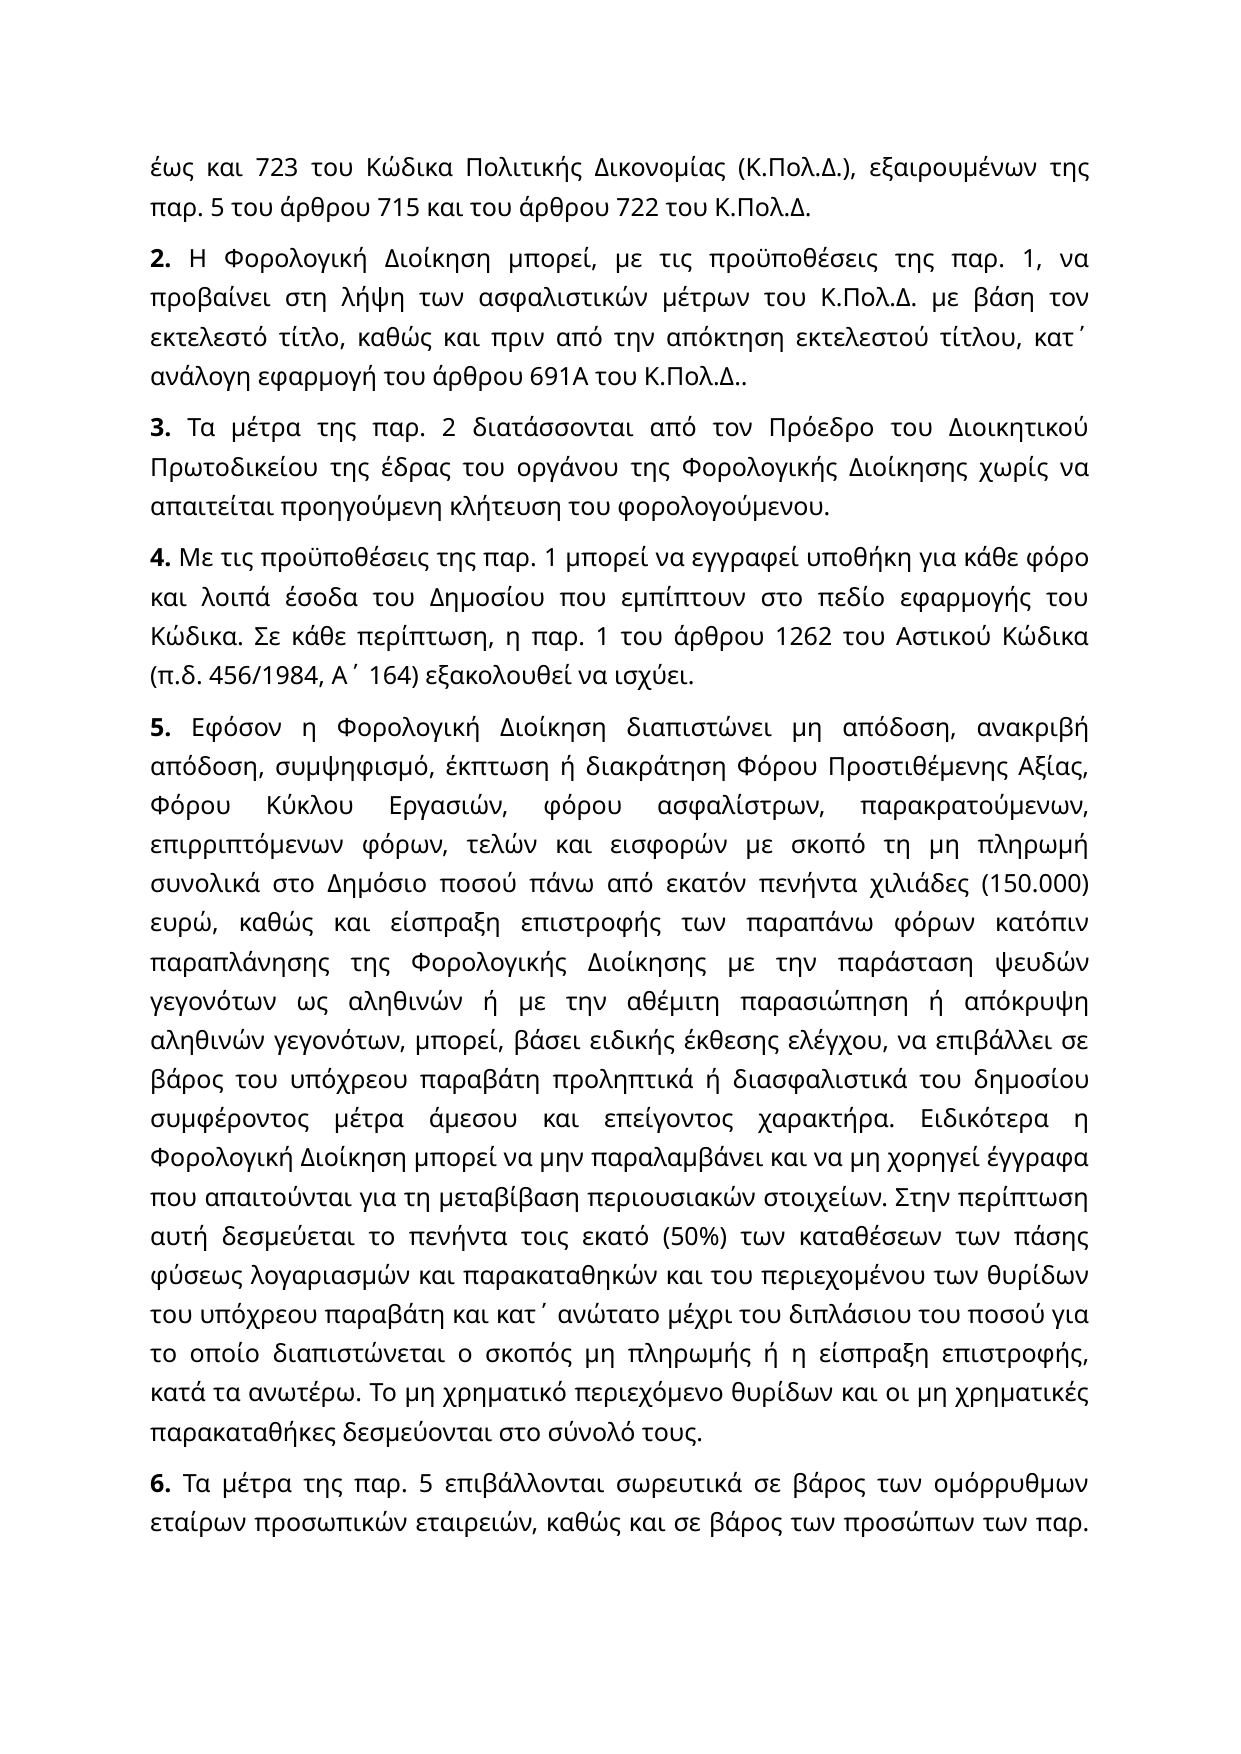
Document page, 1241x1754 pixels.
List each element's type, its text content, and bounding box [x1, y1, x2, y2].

text 2. Η Φορολογική Διοίκηση μπορεί, με τις προϋποθέσεις της παρ. 1, να προβαίνει στη λήψη των ασφαλιστικών μέτρων του Κ.Πολ.Δ. με βάση τον εκτελεστό τίτλο, καθώς και πριν από την απόκτηση εκτελεστού τίτλου, κατ΄ ανάλογη εφαρμογή του άρθρου 691Α του Κ.Πολ.Δ.. [150, 241, 1090, 392]
text 5. Εφόσον η Φορολογική Διοίκηση διαπιστώνει μη απόδοση, ανακριβή απόδοση, συμψηφισμό, έκπτωση ή διακράτηση Φόρου Προστιθέμενης Αξίας, Φόρου Κύκλου Εργασιών, φόρου ασφαλίστρων, παρακρατούμενων, επιρριπτόμενων φόρων, τελών και εισφορών με σκοπό τη μη πληρωμή συνολικά στο Δημόσιο ποσού πάνω από εκατόν πενήντα χιλιάδες (150.000) ευρώ, καθώς και είσπραξη επιστροφής των παραπάνω φόρων κατόπιν παραπλάνησης της Φορολογικής Διοίκησης με την παράσταση ψευδών γεγονότων ως αληθινών ή με την αθέμιτη παρασιώπηση ή απόκρυψη αληθινών γεγονότων, μπορεί, βάσει ειδικής έκθεσης ελέγχου, να επιβάλλει σε βάρος του υπόχρεου παραβάτη προληπτικά ή διασφαλιστικά του δημοσίου συμφέροντος μέτρα άμεσου και επείγοντος χαρακτήρα. Ειδικότερα η Φορολογική Διοίκηση μπορεί να μην παραλαμβάνει και να μη χορηγεί έγγραφα που απαιτούνται για τη μεταβίβαση περιουσιακών στοιχείων. Στην περίπτωση αυτή δεσμεύεται το πενήντα τοις εκατό (50%) των καταθέσεων των πάσης φύσεως λογαριασμών και παρακαταθηκών και του περιεχομένου των θυρίδων του υπόχρεου παραβάτη και κατ΄ ανώτατο μέχρι του διπλάσιου του ποσού για το οποίο διαπιστώνεται ο σκοπός μη πληρωμής ή η είσπραξη επιστροφής, κατά τα ανωτέρω. Το μη χρηματικό περιεχόμενο θυρίδων και οι μη χρηματικές παρακαταθήκες δεσμεύονται στο σύνολό τους. [150, 709, 1090, 1448]
text 3. Τα μέτρα της παρ. 2 διατάσσονται από τον Πρόεδρο του Διοικητικού Πρωτοδικείου της έδρας του οργάνου της Φορολογικής Διοίκησης χωρίς να απαιτείται προηγούμενη κλήτευση του φορολογούμενου. [150, 410, 1090, 522]
text 6. Τα μέτρα της παρ. 5 επιβάλλονται σωρευτικά σε βάρος των ομόρρυθμων εταίρων προσωπικών εταιρειών, καθώς και σε βάρος των προσώπων των παρ. [150, 1466, 1090, 1539]
text έως και 723 του Κώδικα Πολιτικής Δικονομίας (Κ.Πολ.Δ.), εξαιρουμένων της παρ. 5 του άρθρου 715 και του άρθρου 722 του Κ.Πολ.Δ. [150, 150, 1090, 223]
text 4. Με τις προϋποθέσεις της παρ. 1 μπορεί να εγγραφεί υποθήκη για κάθε φόρο και λοιπά έσοδα του Δημοσίου που εμπίπτουν στο πεδίο εφαρμογής του Κώδικα. Σε κάθε περίπτωση, η παρ. 1 του άρθρου 1262 του Αστικού Κώδικα (π.δ. 456/1984, Α΄ 164) εξακολουθεί να ισχύει. [150, 540, 1090, 692]
